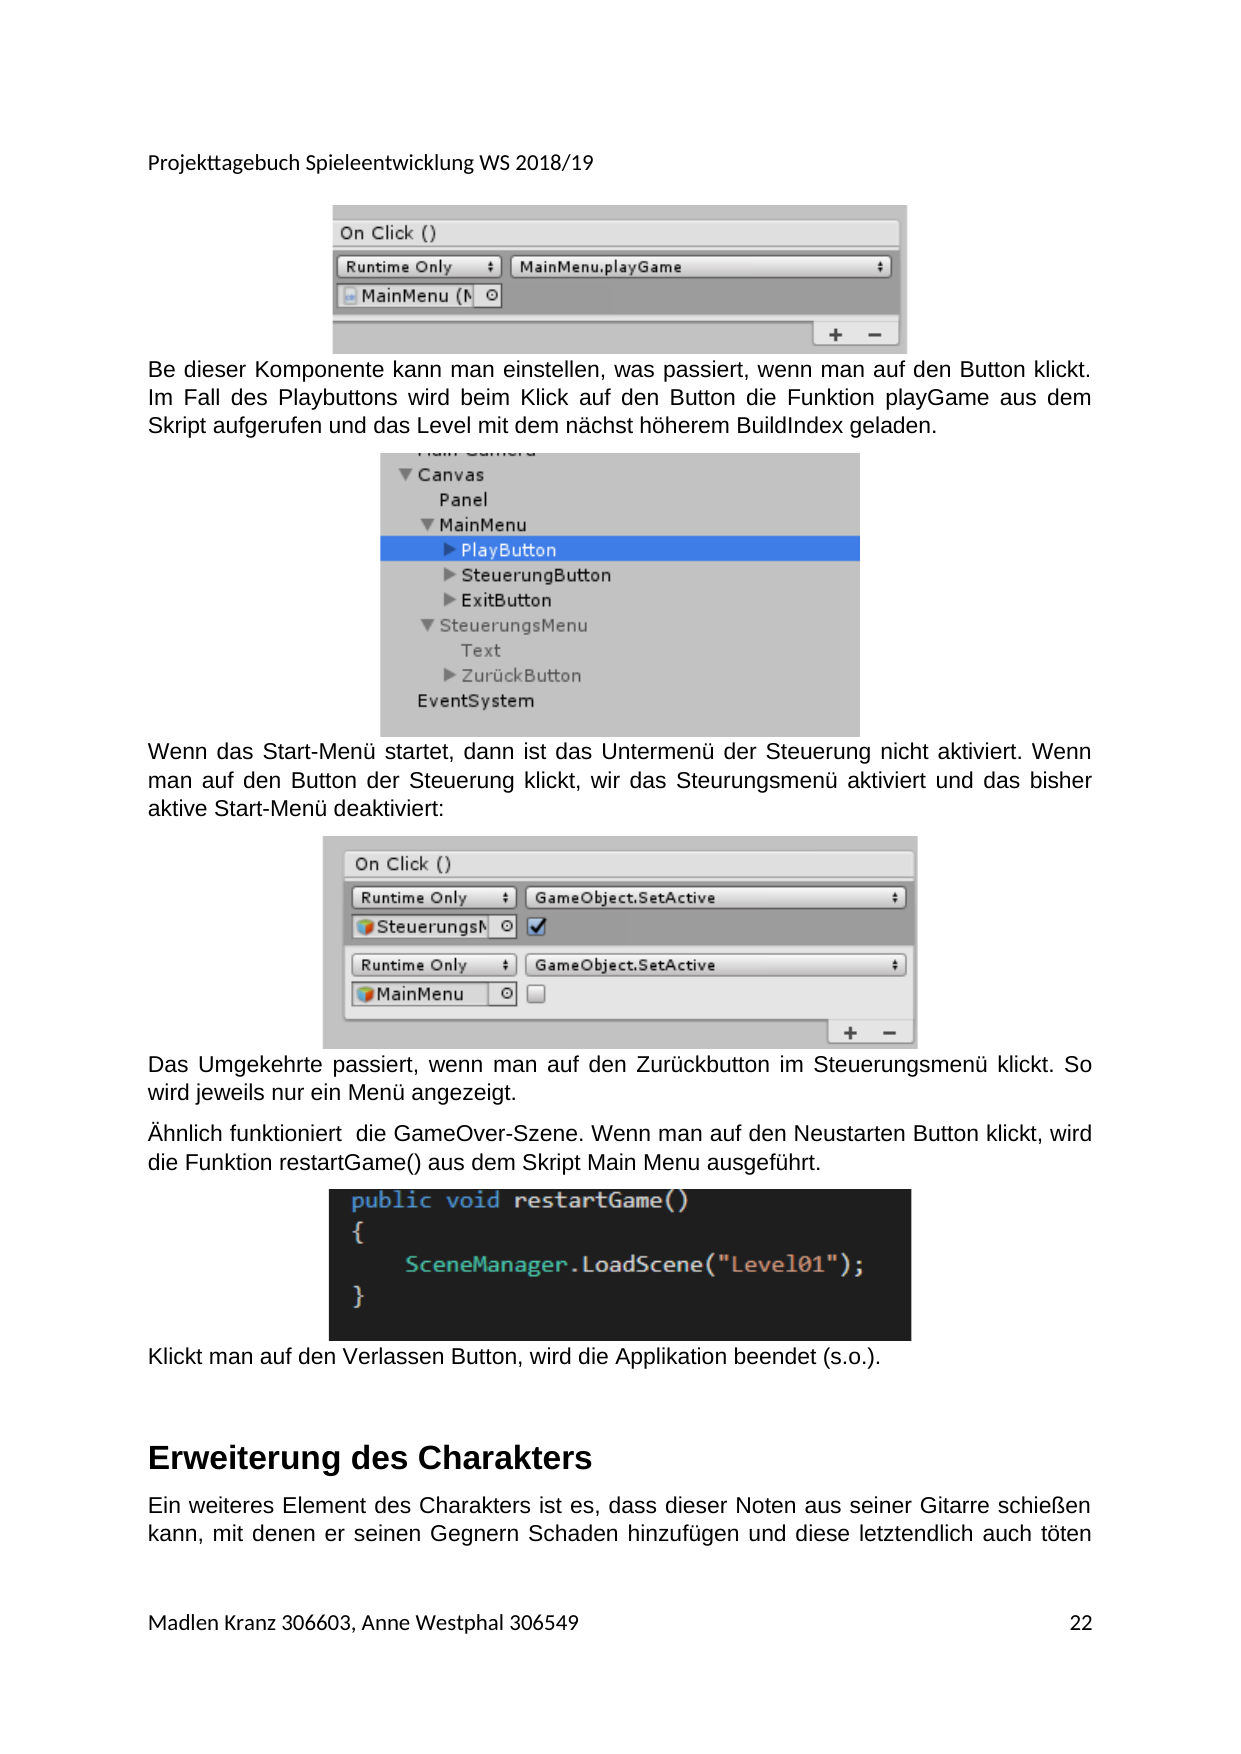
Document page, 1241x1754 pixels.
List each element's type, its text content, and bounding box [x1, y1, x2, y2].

text Ähnlich funktioniert die GameOver-Szene. Wenn man auf den Neustarten Button klickt, wird die Funktion restartGame() aus dem Skript Main Menu ausgeführt. [148, 1120, 1093, 1175]
text Das Umgekehrte passiert, wenn man auf den Zurückbutton im Steuerungsmenü klickt. So wird jeweils nur ein Menü angezeigt. [148, 1049, 1093, 1106]
text Be dieser Komponente kann man einstellen, was passiert, wenn man auf den Button klickt. Im Fall des Playbuttons wird beim Klick auf den Button die Funktion playGame aus dem Skript aufgerufen und das Level mit dem nächst höherem BuildIndex geladen. [148, 354, 1093, 439]
picture [328, 1189, 912, 1341]
text Ein weiteres Element des Charakters ist es, dass dieser Noten aus seiner Gitarre schießen kann, mit denen er seinen Gegnern Schaden hinzufügen und diese letztendlich auch töten [148, 1492, 1093, 1546]
picture [380, 453, 860, 737]
subtitle Erweiterung des Charakters [148, 1437, 1093, 1476]
picture [332, 205, 908, 354]
text Klickt man auf den Verlassen Button, wird die Applikation beendet (s.o.). [148, 1341, 1093, 1369]
picture [322, 836, 918, 1049]
text Wenn das Start-Menü startet, dann ist das Untermenü der Steuerung nicht aktiviert. Wenn man auf den Button der Steuerung klickt, wir das Steurungsmenü aktiviert und das bisher aktive Start-Menü deaktiviert: [148, 737, 1093, 822]
